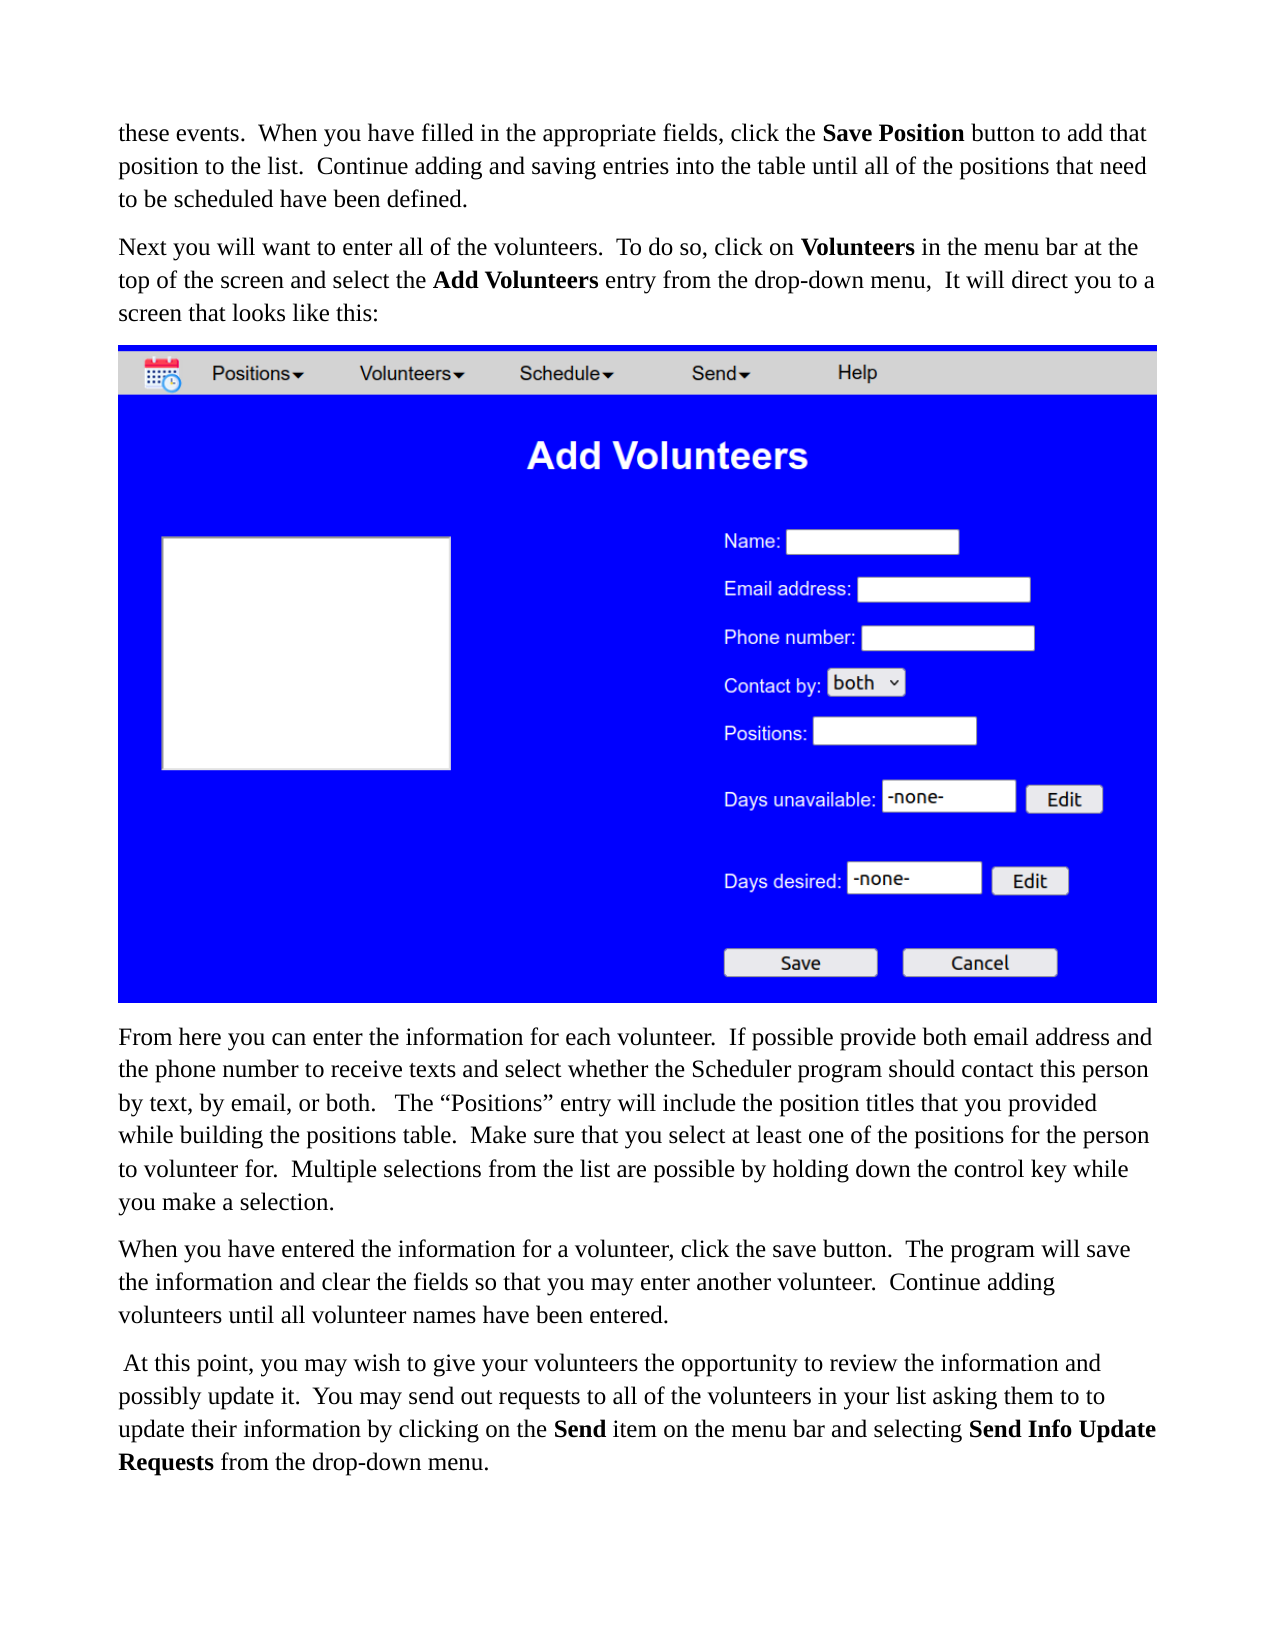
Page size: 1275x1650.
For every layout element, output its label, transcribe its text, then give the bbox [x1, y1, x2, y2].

picture [118, 345, 1157, 1003]
text At this point, you may wish to give your volunteers the opportunity to review the information and possibly update it. You may send out requests to all of the volunteers in your list asking them to to update their information by clicking on the Send item on the menu bar and selecting Send Info Update Requests from the drop-down menu. [118, 1348, 1157, 1476]
text these events. When you have filled in the appropriate fields, click the Save Position button to add that position to the list. Continue adding and saving entries into the table until all of the positions that need to be scheduled have been defined. [118, 118, 1157, 213]
text When you have entered the information for a volunteer, click the save button. The program will save the information and clear the fields so that you may enter another volunteer. Continue adding volunteers until all volunteer names have been entered. [118, 1234, 1157, 1329]
text From here you can enter the information for each volunteer. If possible provide both email address and the phone number to receive texts and select whether the Scheduler program should contact this person by text, by email, or both. The “Positions” entry will include the position titles that you provided while building the positions table. Make sure that you select at least one of the positions for the person to volunteer for. Multiple selections from the list are possible by holding down the control key while you make a selection. [118, 1022, 1157, 1215]
text Next you will want to enter all of the volunteers. To do so, click on Volunteers in the menu bar at the top of the screen and select the Add Volunteers entry from the drop-down menu, It will direct you to a screen that looks like this: [118, 232, 1157, 327]
